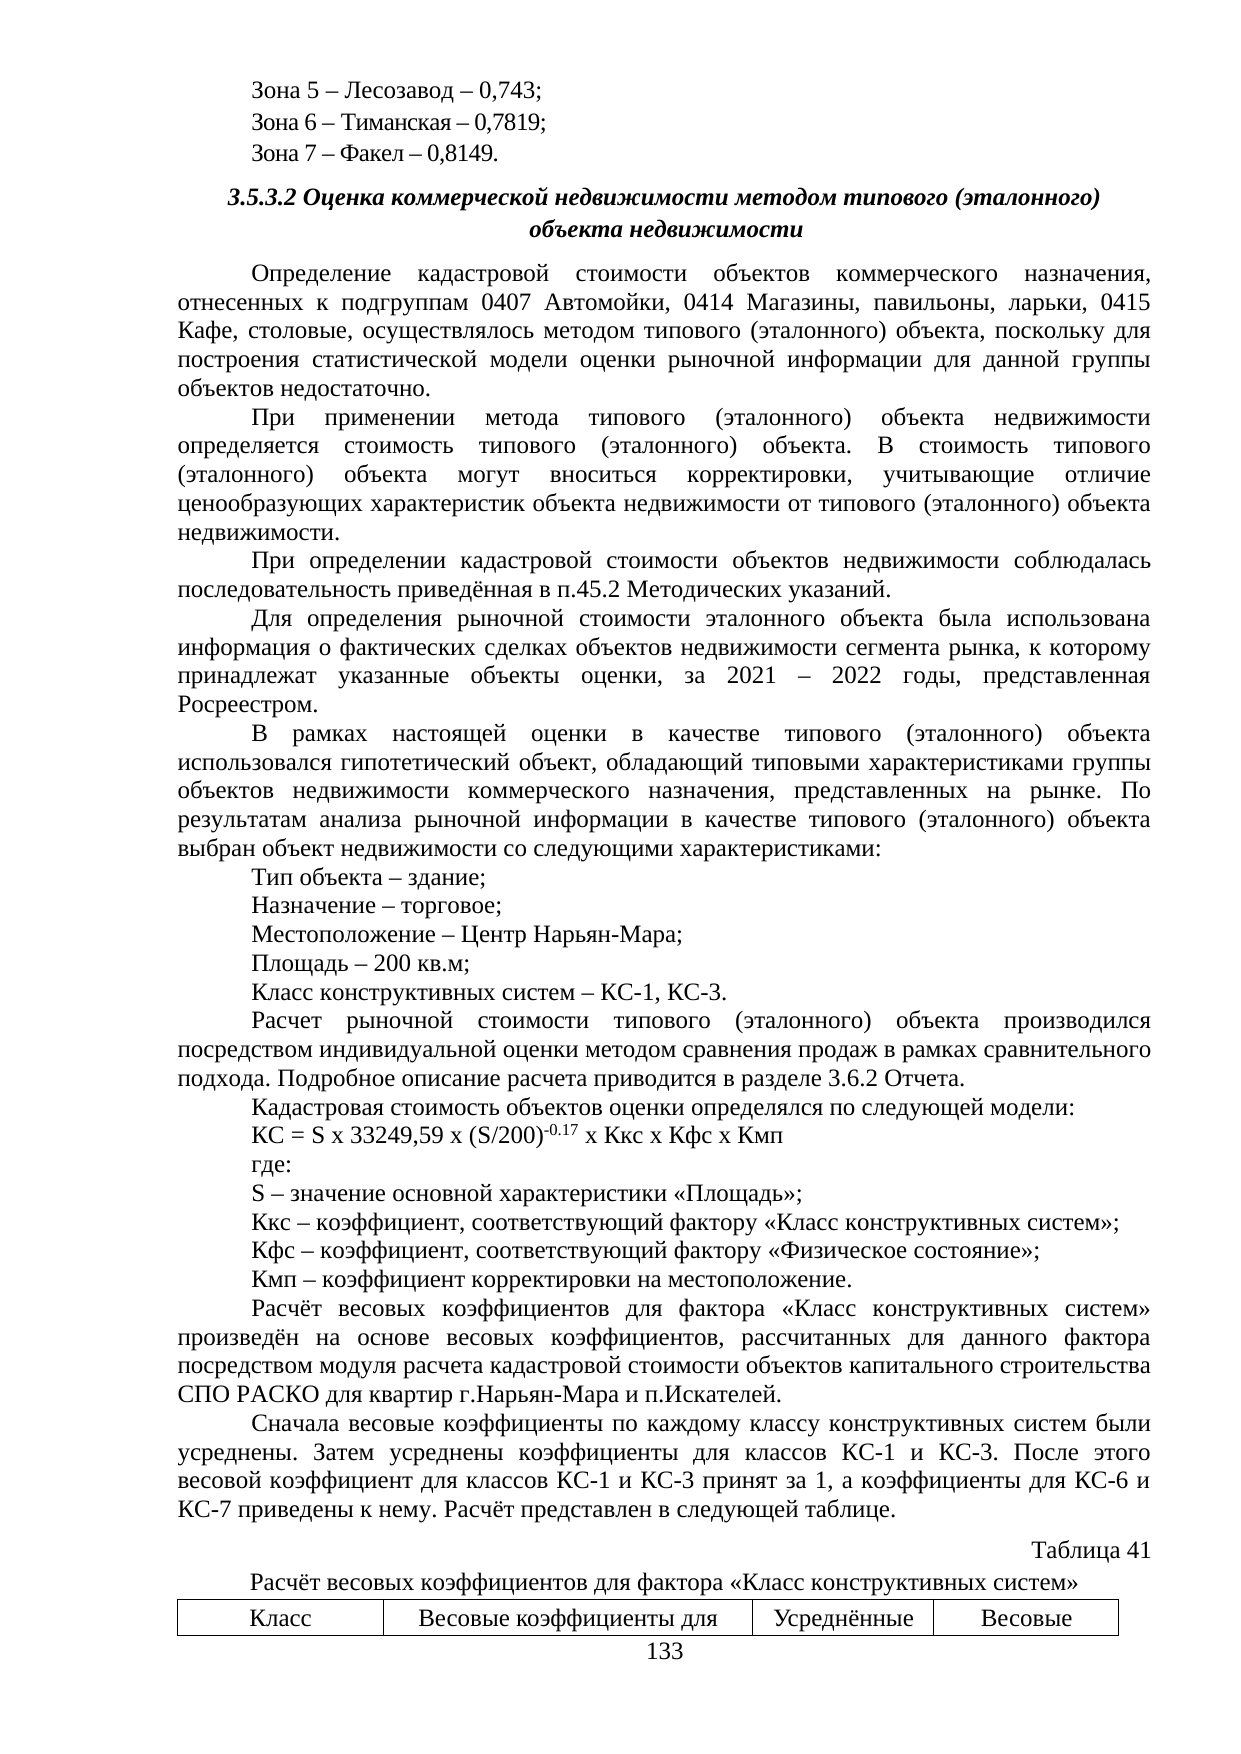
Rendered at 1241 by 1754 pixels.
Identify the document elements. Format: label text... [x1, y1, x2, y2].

text Местоположение – Центр Нарьян-Мара; [177, 919, 1152, 948]
table_header Весовые коэффициенты для [384, 1600, 752, 1635]
text Расчет рыночной стоимости типового (эталонного) объекта производился посредством индивидуальной оценки методом сравнения продаж в рамках сравнительного подхода. Подробное описание расчета приводится в разделе 3.6.2 Отчета. [177, 1005, 1152, 1092]
text Ккс – коэффициент, соответствующий фактору «Класс конструктивных систем»; [177, 1207, 1152, 1235]
text где: [177, 1149, 1152, 1178]
table_header Усреднённые [753, 1600, 933, 1635]
text Зона 7 – Факел – 0,8149. [177, 138, 1152, 167]
table_header Весовые [934, 1600, 1118, 1635]
text Зона 5 – Лесозавод – 0,743; [177, 75, 1152, 104]
text При определении кадастровой стоимости объектов недвижимости соблюдалась последовательность приведённая в п.45.2 Методических указаний. [177, 545, 1152, 603]
text S – значение основной характеристики «Площадь»; [177, 1178, 1152, 1207]
text Расчёт весовых коэффициентов для фактора «Класс конструктивных систем» [177, 1567, 1152, 1596]
text Тип объекта – здание; [177, 862, 1152, 890]
text 3.5.3.2 Оценка коммерческой недвижимости методом типового (эталонного) объекта недвижимости [177, 182, 1152, 242]
text Кфс – коэффициент, соответствующий фактору «Физическое состояние»; [177, 1235, 1152, 1264]
text Класс конструктивных систем – КС-1, КС-3. [177, 977, 1152, 1005]
text Для определения рыночной стоимости эталонного объекта была использована информация о фактических сделках объектов недвижимости сегмента рынка, к которому принадлежат указанные объекты оценки, за 2021 – 2022 годы, представленная Росреестром. [177, 603, 1152, 718]
text КС = S x 33249,59 х (S/200)-0.17 х Ккс х Кфс х Кмп [177, 1120, 1152, 1149]
text Кадастровая стоимость объектов оценки определялся по следующей модели: [177, 1092, 1152, 1120]
text При применении метода типового (эталонного) объекта недвижимости определяется стоимость типового (эталонного) объекта. В стоимость типового (эталонного) объекта могут вноситься корректировки, учитывающие отличие ценообразующих характеристик объекта недвижимости от типового (эталонного) объекта недвижимости. [177, 402, 1152, 545]
text Площадь – 200 кв.м; [177, 948, 1152, 977]
text В рамках настоящей оценки в качестве типового (эталонного) объекта использовался гипотетический объект, обладающий типовыми характеристиками группы объектов недвижимости коммерческого назначения, представленных на рынке. По результатам анализа рыночной информации в качестве типового (эталонного) объекта выбран объект недвижимости со следующими характеристиками: [177, 718, 1152, 862]
text Назначение – торговое; [177, 890, 1152, 919]
text Сначала весовые коэффициенты по каждому классу конструктивных систем были усреднены. Затем усреднены коэффициенты для классов КС-1 и КС-3. После этого весовой коэффициент для классов КС-1 и КС-3 принят за 1, а коэффициенты для КС-6 и КС-7 приведены к нему. Расчёт представлен в следующей таблице. [177, 1408, 1152, 1523]
text Определение кадастровой стоимости объектов коммерческого назначения, отнесенных к подгруппам 0407 Автомойки, 0414 Магазины, павильоны, ларьки, 0415 Кафе, столовые, осуществлялось методом типового (эталонного) объекта, поскольку для построения статистической модели оценки рыночной информации для данной группы объектов недостаточно. [177, 258, 1152, 402]
text Кмп – коэффициент корректировки на местоположение. [177, 1264, 1152, 1293]
text Расчёт весовых коэффициентов для фактора «Класс конструктивных систем» произведён на основе весовых коэффициентов, рассчитанных для данного фактора посредством модуля расчета кадастровой стоимости объектов капитального строительства СПО РАСКО для квартир г.Нарьян-Мара и п.Искателей. [177, 1293, 1152, 1408]
text Зона 6 – Тиманская – 0,7819; [177, 107, 1152, 135]
text Таблица 41 [177, 1535, 1152, 1564]
table_header Класс [178, 1600, 383, 1635]
